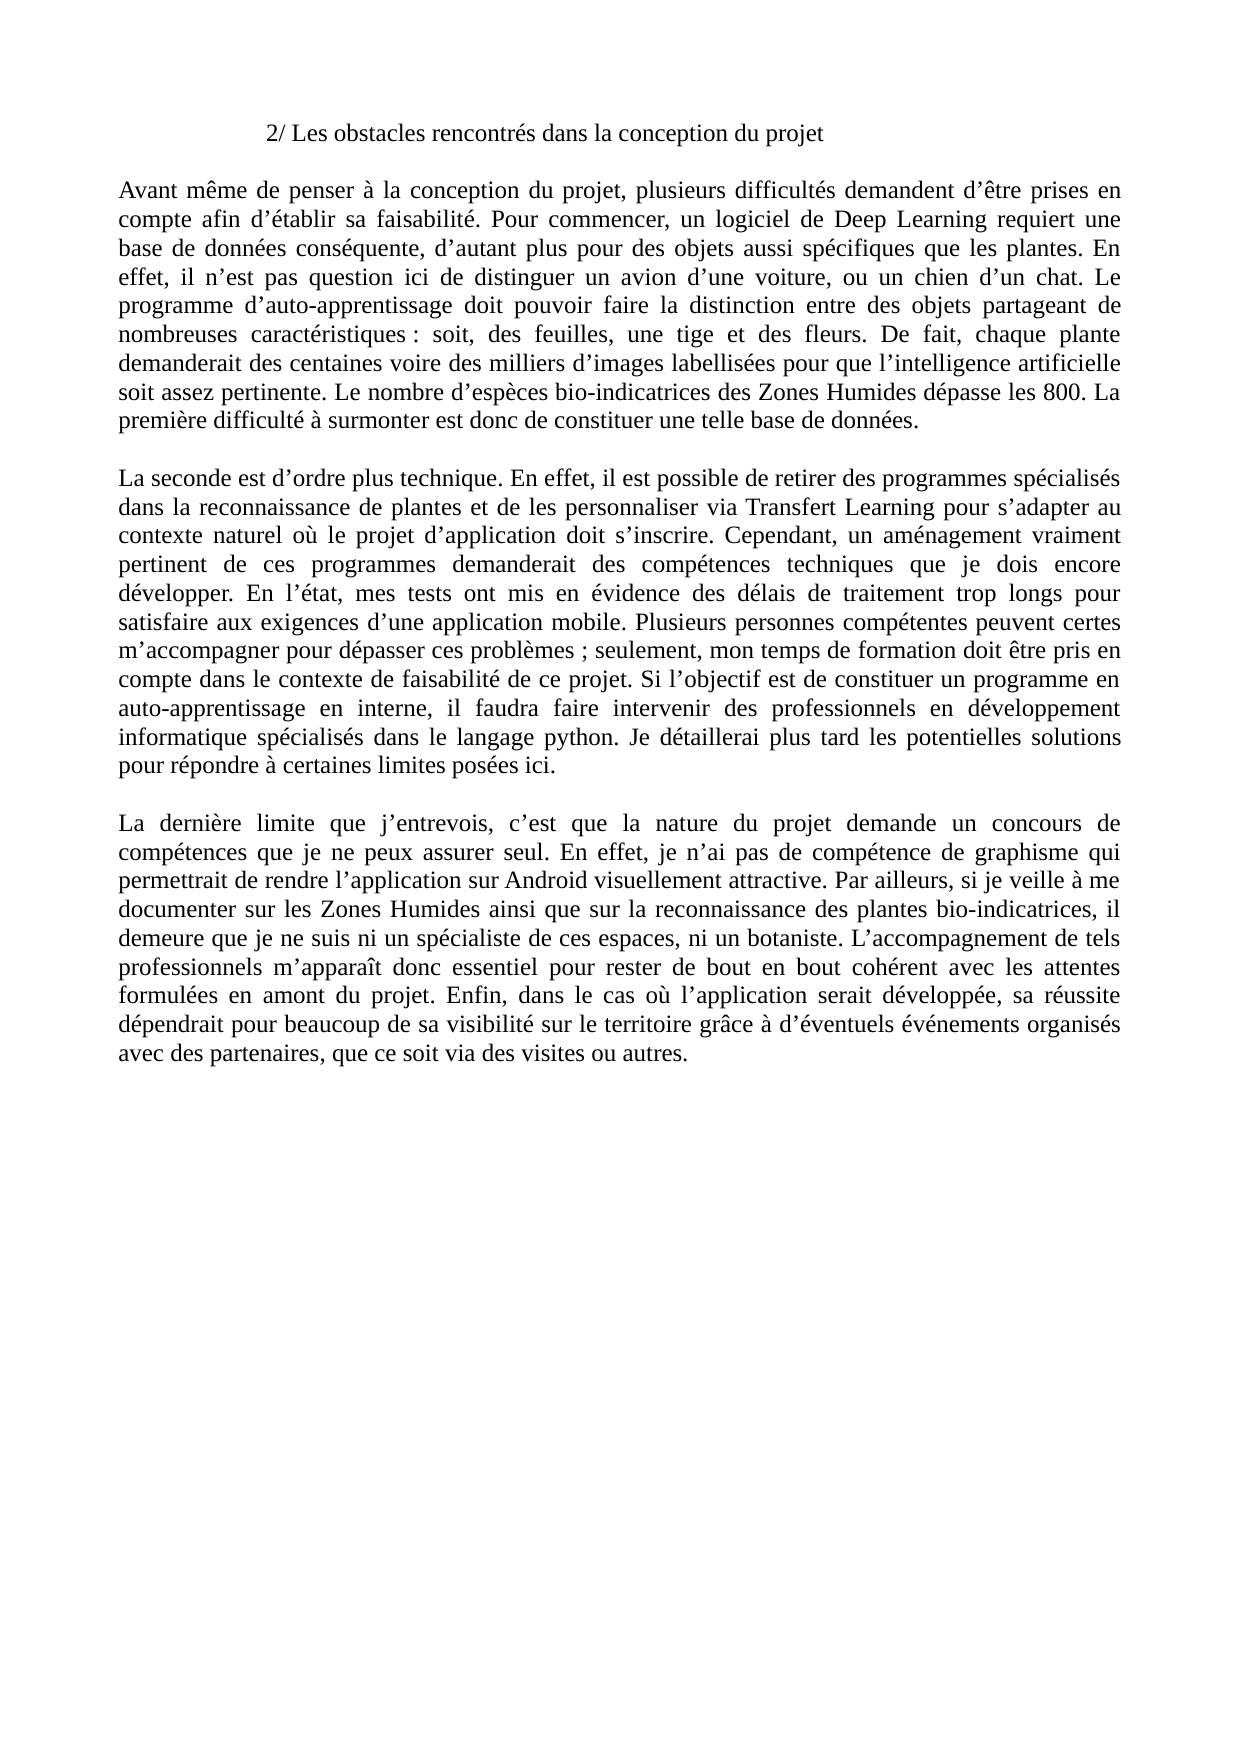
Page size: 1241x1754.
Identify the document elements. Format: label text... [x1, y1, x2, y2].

text La dernière limite que j’entrevois, c’est que la nature du projet demande un concours de compétences que je ne peux assurer seul. En effet, je n’ai pas de compétence de graphisme qui permettrait de rendre l’application sur Android visuellement attractive. Par ailleurs, si je veille à me documenter sur les Zones Humides ainsi que sur la reconnaissance des plantes bio-indicatrices, il demeure que je ne suis ni un spécialiste de ces espaces, ni un botaniste. L’accompagnement de tels professionnels m’apparaît donc essentiel pour rester de bout en bout cohérent avec les attentes formulées en amont du projet. Enfin, dans le cas où l’application serait développée, sa réussite dépendrait pour beaucoup de sa visibilité sur le territoire grâce à d’éventuels événements organisés avec des partenaires, que ce soit via des visites ou autres. [118, 808, 1122, 1067]
text Avant même de penser à la conception du projet, plusieurs difficultés demandent d’être prises en compte afin d’établir sa faisabilité. Pour commencer, un logiciel de Deep Learning requiert une base de données conséquente, d’autant plus pour des objets aussi spécifiques que les plantes. En effet, il n’est pas question ici de distinguer un avion d’une voiture, ou un chien d’un chat. Le programme d’auto-apprentissage doit pouvoir faire la distinction entre des objets partageant de nombreuses caractéristiques : soit, des feuilles, une tige et des fleurs. De fait, chaque plante demanderait des centaines voire des milliers d’images labellisées pour que l’intelligence artificielle soit assez pertinente. Le nombre d’espèces bio-indicatrices des Zones Humides dépasse les 800. La première difficulté à surmonter est donc de constituer une telle base de données. [118, 176, 1122, 434]
text La seconde est d’ordre plus technique. En effet, il est possible de retirer des programmes spécialisés dans la reconnaissance de plantes et de les personnaliser via Transfert Learning pour s’adapter au contexte naturel où le projet d’application doit s’inscrire. Cependant, un aménagement vraiment pertinent de ces programmes demanderait des compétences techniques que je dois encore développer. En l’état, mes tests ont mis en évidence des délais de traitement trop longs pour satisfaire aux exigences d’une application mobile. Plusieurs personnes compétentes peuvent certes m’accompagner pour dépasser ces problèmes ; seulement, mon temps de formation doit être pris en compte dans le contexte de faisabilité de ce projet. Si l’objectif est de constituer un programme en auto-apprentissage en interne, il faudra faire intervenir des professionnels en développement informatique spécialisés dans le langage python. Je détaillerai plus tard les potentielles solutions pour répondre à certaines limites posées ici. [118, 463, 1122, 779]
text 2/ Les obstacles rencontrés dans la conception du projet [118, 118, 1122, 147]
